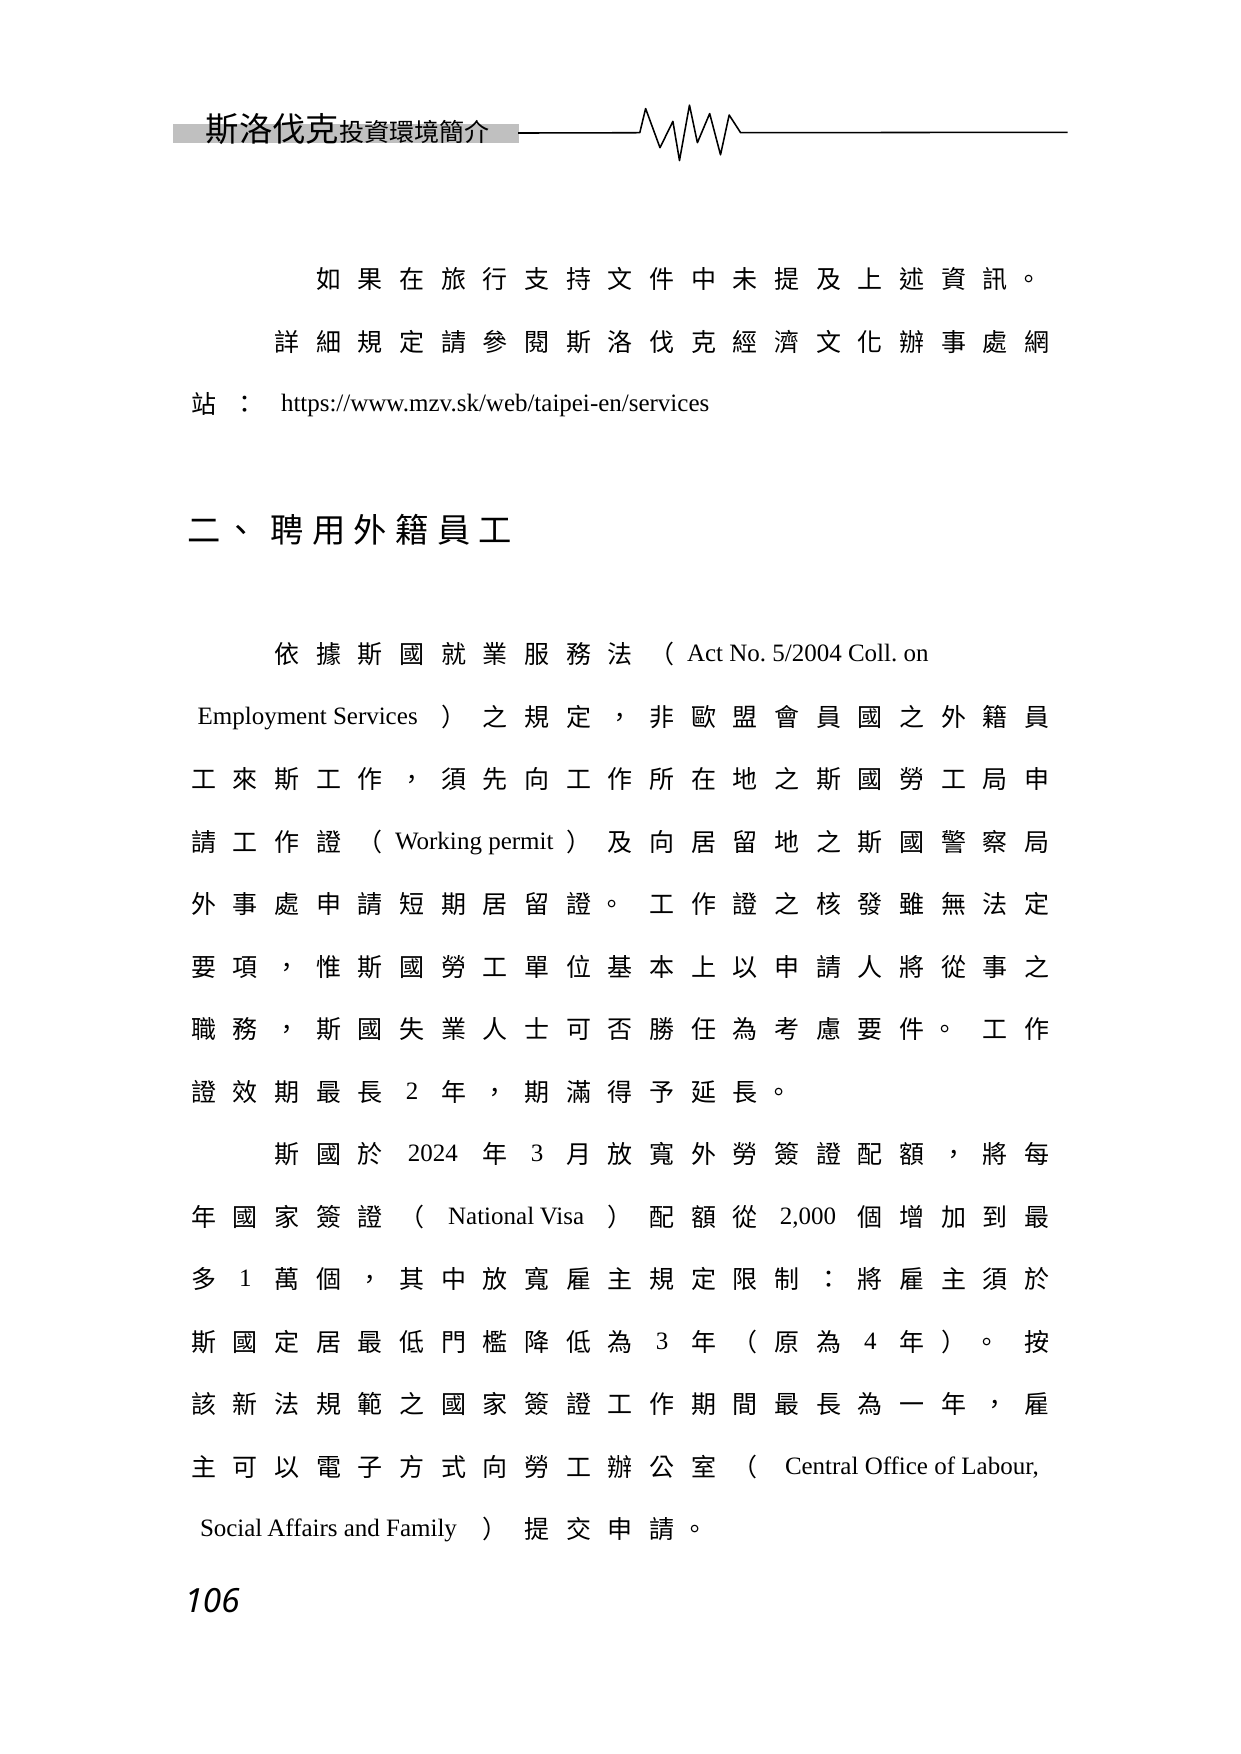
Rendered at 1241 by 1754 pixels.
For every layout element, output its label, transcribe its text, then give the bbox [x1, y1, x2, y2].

text 斯國於2024年3月放寬外勞簽證配額，將每年國家簽證（National Visa）配額從2,000個增加到最多1萬個，其中放寬雇主規定限制：將雇主須於斯國定居最低門檻降低為3年（原為4年）。按該新法規範之國家簽證工作期間最長為一年，雇主可以電子方式向勞工辦公室（Central Office of Labour, Social Affairs and Family）提交申請。 [183, 1111, 1058, 1549]
text 如果在旅行支持文件中未提及上述資訊。 [207, 236, 1058, 299]
text 依據斯國就業服務法（Act No. 5/2004 Coll. on Employment Services）之規定，非歐盟會員國之外籍員工來斯工作，須先向工作所在地之斯國勞工局申請工作證（Working permit）及向居留地之斯國警察局外事處申請短期居留證。工作證之核發雖無法定要項，惟斯國勞工單位基本上以申請人將從事之職務，斯國失業人士可否勝任為考慮要件。工作證效期最長2年，期滿得予延長。 [183, 611, 1058, 1111]
text 詳細規定請參閱斯洛伐克經濟文化辦事處網站：https://www.mzv.sk/web/taipei-en/services [183, 299, 1058, 424]
text 二、聘用外籍員工 [183, 486, 1058, 549]
